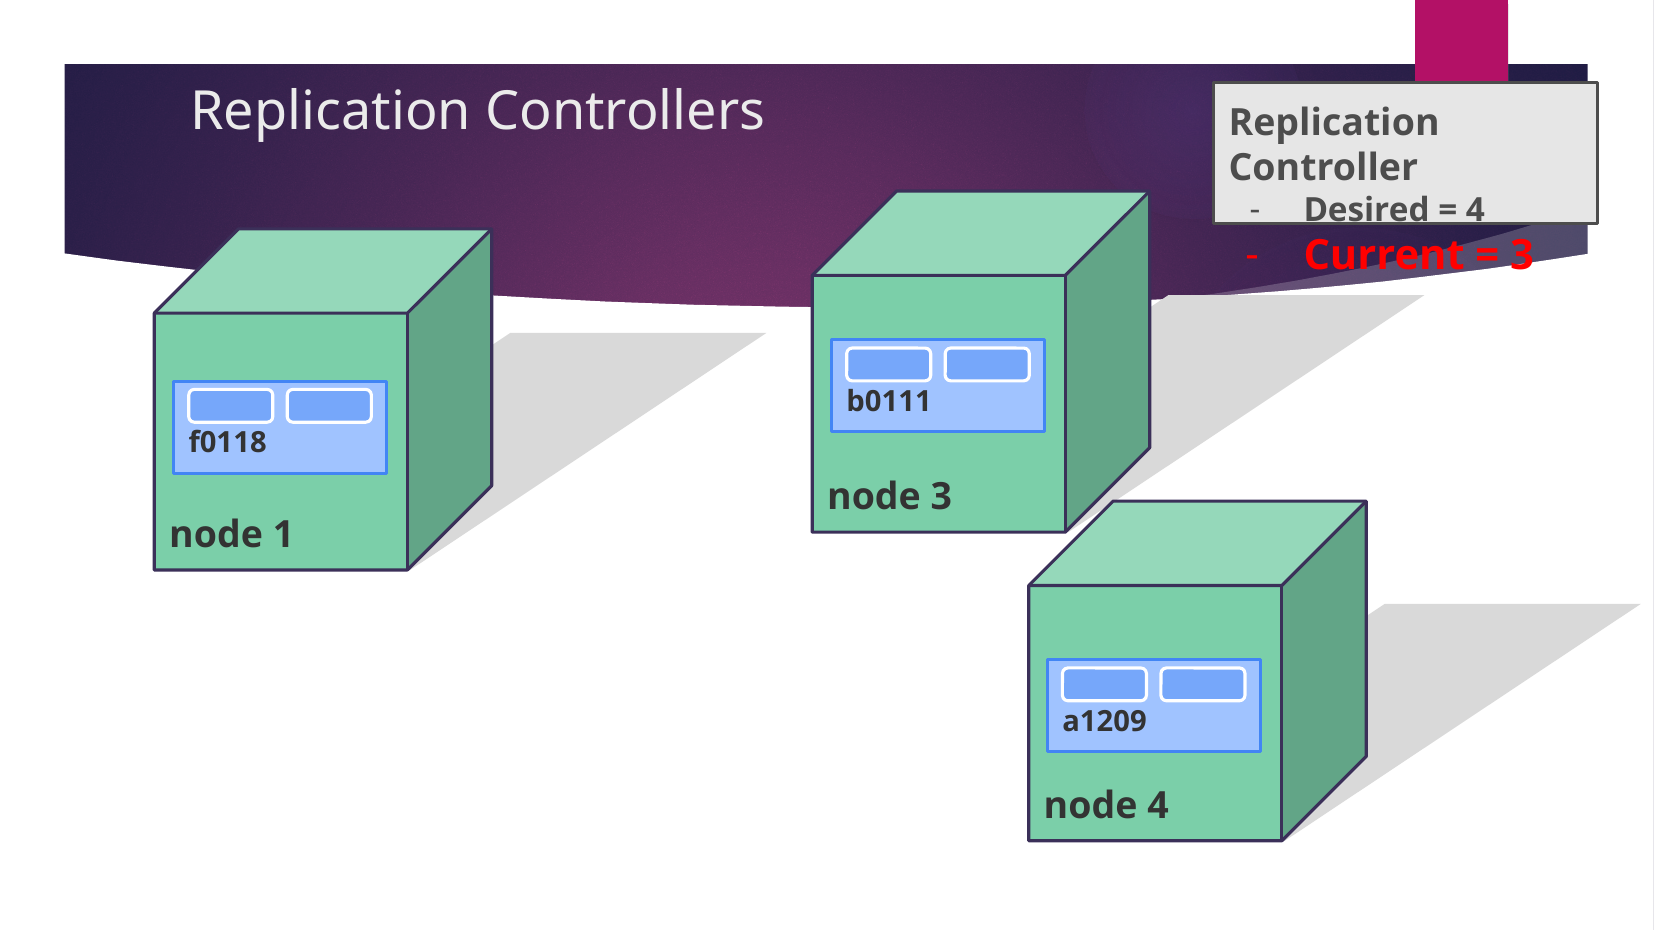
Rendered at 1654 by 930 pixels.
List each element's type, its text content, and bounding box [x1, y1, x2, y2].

text_box [1283, 603, 1641, 841]
text_box [945, 348, 1030, 381]
text_box [1062, 667, 1147, 701]
text_box [1066, 295, 1425, 533]
picture [1402, 250, 1411, 255]
text_box [1160, 667, 1246, 701]
text_box Replication Controller Desired = 4 Current = 3 [1213, 82, 1598, 224]
picture [1509, 64, 1587, 82]
text_box node 4 [1029, 586, 1281, 841]
text_box Replication Controllers [175, 68, 1478, 148]
text_box f0118 [173, 381, 387, 474]
text_box [846, 348, 931, 381]
text_box [409, 332, 767, 570]
list Windows Server Guest OS [1214, 248, 1477, 295]
text_box node 3 [812, 276, 1065, 532]
text_box b0111 [831, 339, 1045, 432]
picture [65, 64, 1531, 307]
text_box node 1 [154, 314, 407, 570]
text_box a1209 [1047, 659, 1261, 752]
text_box [287, 389, 372, 423]
text_box [188, 389, 273, 423]
